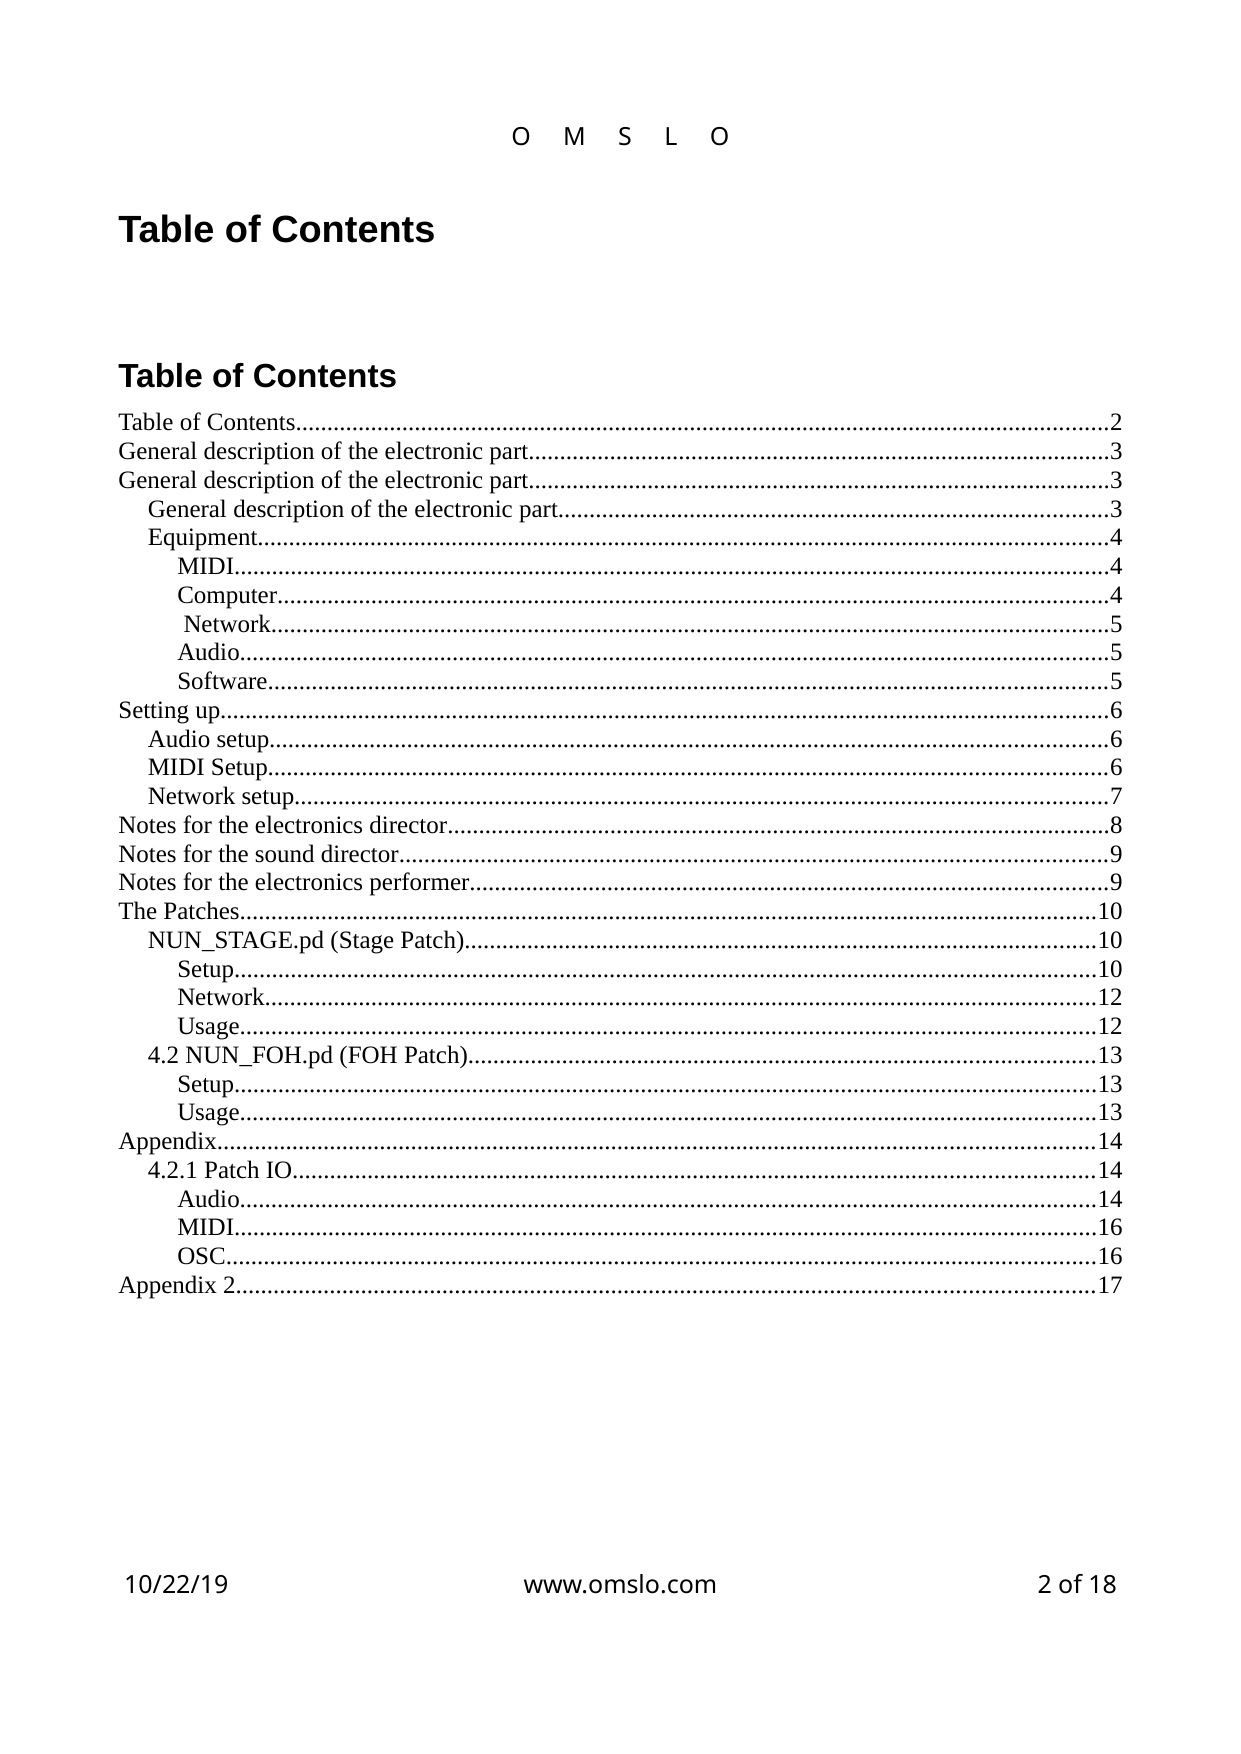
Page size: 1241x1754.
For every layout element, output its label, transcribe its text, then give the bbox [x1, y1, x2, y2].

text General description of the electronic part 3 [148, 494, 1122, 522]
text Notes for the electronics director 8 [118, 810, 1122, 839]
text NUN_STAGE.pd (Stage Patch) 10 [148, 925, 1122, 954]
text Setup 10 [177, 954, 1122, 982]
text Usage 13 [177, 1097, 1122, 1126]
text Network setup 7 [148, 781, 1122, 810]
subtitle Table of Contents [118, 207, 1122, 251]
text Usage 12 [177, 1011, 1122, 1040]
text Network 12 [177, 982, 1122, 1011]
text Notes for the sound director 9 [118, 839, 1122, 867]
text The Patches 10 [118, 896, 1122, 925]
text Table of Contents 2 [118, 407, 1122, 436]
text Software 5 [177, 666, 1122, 695]
text Equipment 4 [148, 522, 1122, 551]
text Appendix 14 [118, 1126, 1122, 1155]
text Appendix 2 17 [118, 1270, 1122, 1299]
text Notes for the electronics performer 9 [118, 867, 1122, 896]
text Setting up 6 [118, 695, 1122, 724]
text Audio setup 6 [148, 724, 1122, 752]
text MIDI 16 [177, 1212, 1122, 1241]
text Network 5 [177, 609, 1122, 637]
text 4.2 NUN_FOH.pd (FOH Patch) 13 [148, 1040, 1122, 1069]
text OSC 16 [177, 1241, 1122, 1270]
subtitle Table of Contents [118, 356, 1122, 395]
text Audio 5 [177, 637, 1122, 666]
text Setup 13 [177, 1069, 1122, 1097]
text 4.2.1 Patch IO 14 [148, 1155, 1122, 1184]
text General description of the electronic part 3 [118, 465, 1122, 494]
text Computer 4 [177, 580, 1122, 609]
text MIDI Setup 6 [148, 752, 1122, 781]
text Audio 14 [177, 1184, 1122, 1212]
text General description of the electronic part 3 [118, 436, 1122, 465]
text MIDI 4 [177, 551, 1122, 580]
